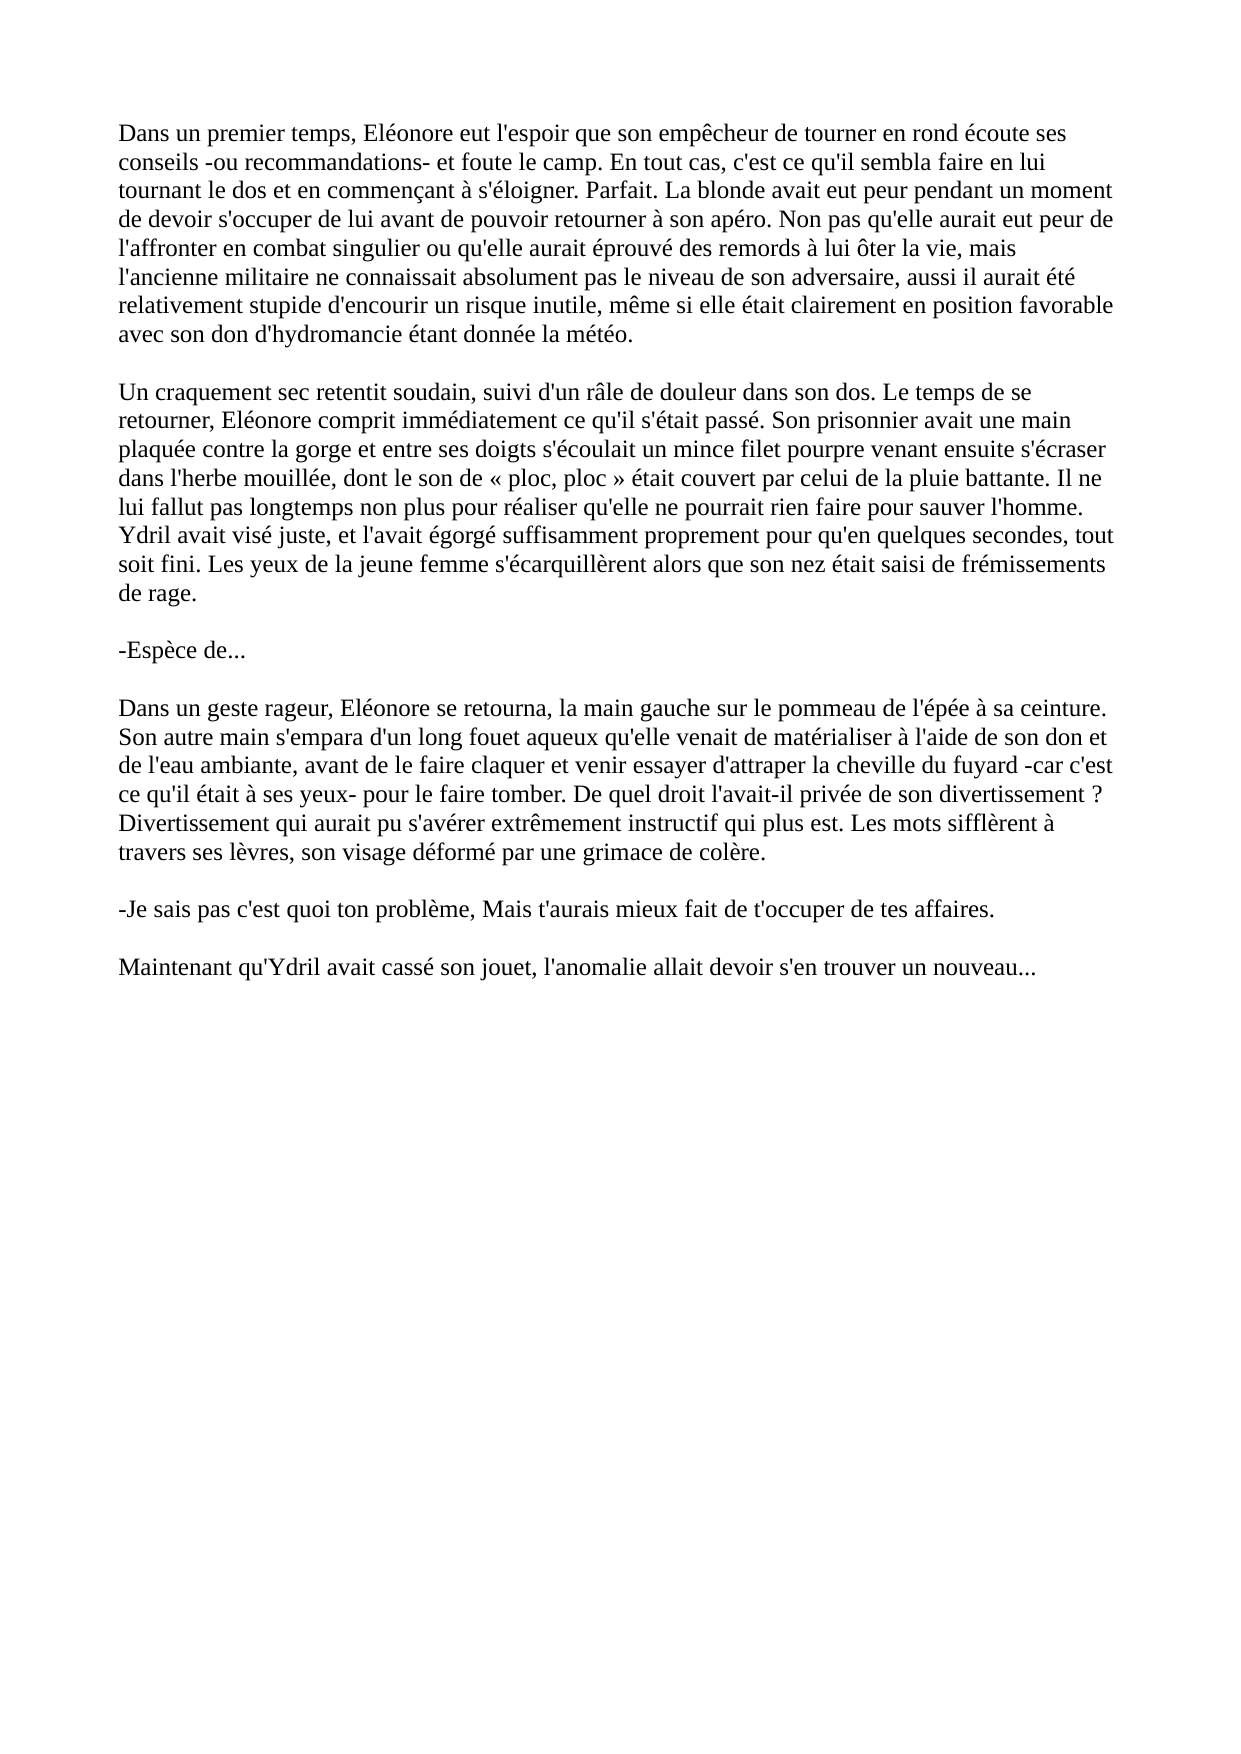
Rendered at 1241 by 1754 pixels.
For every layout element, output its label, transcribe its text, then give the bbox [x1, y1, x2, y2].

text Un craquement sec retentit soudain, suivi d'un râle de douleur dans son dos. Le temps de se retourner, Eléonore comprit immédiatement ce qu'il s'était passé. Son prisonnier avait une main plaquée contre la gorge et entre ses doigts s'écoulait un mince filet pourpre venant ensuite s'écraser dans l'herbe mouillée, dont le son de « ploc, ploc » était couvert par celui de la pluie battante. Il ne lui fallut pas longtemps non plus pour réaliser qu'elle ne pourrait rien faire pour sauver l'homme. Ydril avait visé juste, et l'avait égorgé suffisamment proprement pour qu'en quelques secondes, tout soit fini. Les yeux de la jeune femme s'écarquillèrent alors que son nez était saisi de frémissements de rage. [118, 377, 1122, 607]
text -Espèce de... [118, 636, 1122, 664]
text -Je sais pas c'est quoi ton problème, Mais t'aurais mieux fait de t'occuper de tes affaires. [118, 894, 1122, 923]
text Dans un geste rageur, Eléonore se retourna, la main gauche sur le pommeau de l'épée à sa ceinture. Son autre main s'empara d'un long fouet aqueux qu'elle venait de matérialiser à l'aide de son don et de l'eau ambiante, avant de le faire claquer et venir essayer d'attraper la cheville du fuyard -car c'est ce qu'il était à ses yeux- pour le faire tomber. De quel droit l'avait-il privée de son divertissement ? Divertissement qui aurait pu s'avérer extrêmement instructif qui plus est. Les mots sifflèrent à travers ses lèvres, son visage déformé par une grimace de colère. [118, 693, 1122, 866]
text Dans un premier temps, Eléonore eut l'espoir que son empêcheur de tourner en rond écoute ses conseils -ou recommandations- et foute le camp. En tout cas, c'est ce qu'il sembla faire en lui tournant le dos et en commençant à s'éloigner. Parfait. La blonde avait eut peur pendant un moment de devoir s'occuper de lui avant de pouvoir retourner à son apéro. Non pas qu'elle aurait eut peur de l'affronter en combat singulier ou qu'elle aurait éprouvé des remords à lui ôter la vie, mais l'ancienne militaire ne connaissait absolument pas le niveau de son adversaire, aussi il aurait été relativement stupide d'encourir un risque inutile, même si elle était clairement en position favorable avec son don d'hydromancie étant donnée la météo. [118, 118, 1122, 348]
text Maintenant qu'Ydril avait cassé son jouet, l'anomalie allait devoir s'en trouver un nouveau... [118, 952, 1122, 981]
